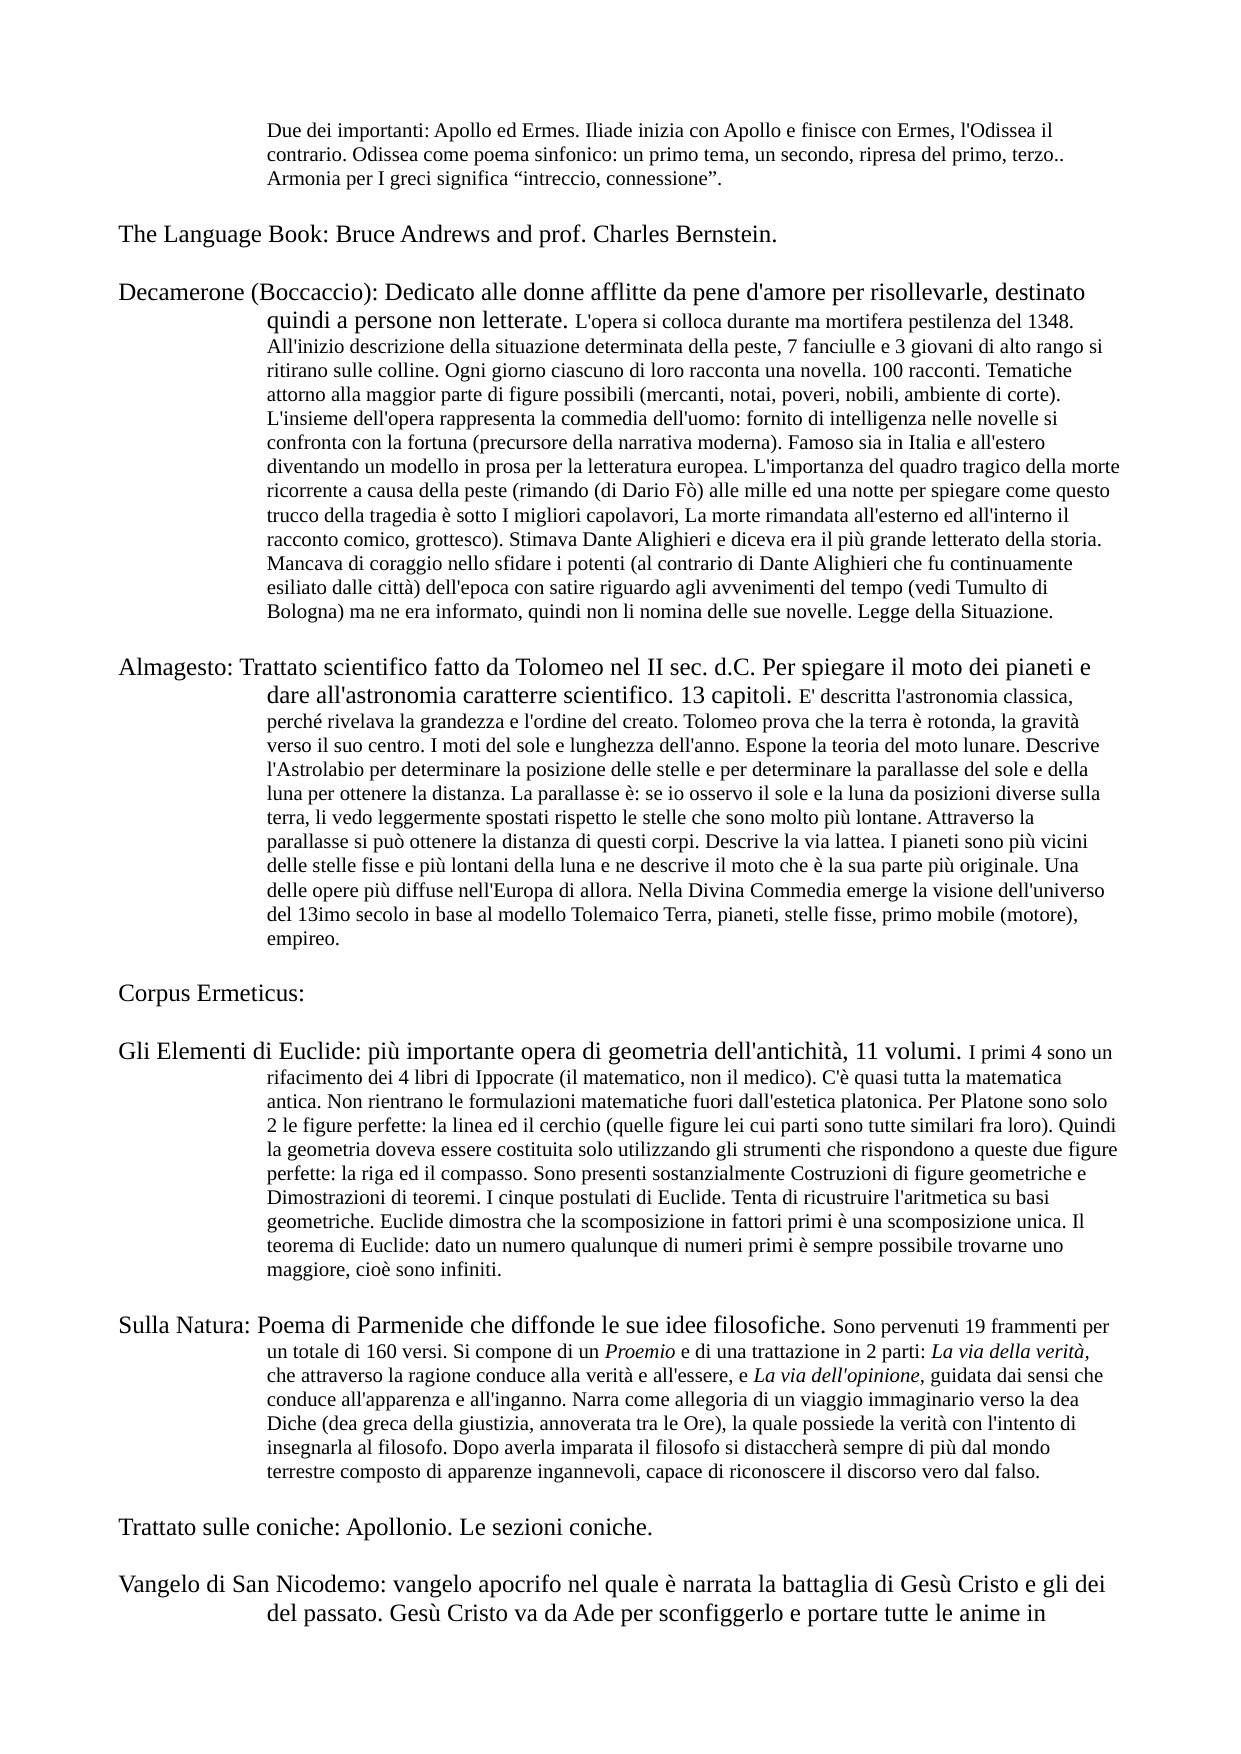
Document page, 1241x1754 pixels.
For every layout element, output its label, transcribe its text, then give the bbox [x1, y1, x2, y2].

text Trattato sulle coniche: Apollonio. Le sezioni coniche. [118, 1512, 1122, 1541]
text Gli Elementi di Euclide: più importante opera di geometria dell'antichità, 11 volumi. I primi 4 sono un rifacimento dei 4 libri di Ippocrate (il matematico, non il medico). C'è quasi tutta la matematica antica. Non rientrano le formulazioni matematiche fuori dall'estetica platonica. Per Platone sono solo 2 le figure perfette: la linea ed il cerchio (quelle figure lei cui parti sono tutte similari fra loro). Quindi la geometria doveva essere costituita solo utilizzando gli strumenti che rispondono a queste due figure perfette: la riga ed il compasso. Sono presenti sostanzialmente Costruzioni di figure geometriche e Dimostrazioni di teoremi. I cinque postulati di Euclide. Tenta di ricustruire l'aritmetica su basi geometriche. Euclide dimostra che la scomposizione in fattori primi è una scomposizione unica. Il teorema di Euclide: dato un numero qualunque di numeri primi è sempre possibile trovarne uno maggiore, cioè sono infiniti. [118, 1036, 1122, 1281]
text Almagesto: Trattato scientifico fatto da Tolomeo nel II sec. d.C. Per spiegare il moto dei pianeti e dare all'astronomia caratterre scientifico. 13 capitoli. E' descritta l'astronomia classica, perché rivelava la grandezza e l'ordine del creato. Tolomeo prova che la terra è rotonda, la gravità verso il suo centro. I moti del sole e lunghezza dell'anno. Espone la teoria del moto lunare. Descrive l'Astrolabio per determinare la posizione delle stelle e per determinare la parallasse del sole e della luna per ottenere la distanza. La parallasse è: se io osservo il sole e la luna da posizioni diverse sulla terra, li vedo leggermente spostati rispetto le stelle che sono molto più lontane. Attraverso la parallasse si può ottenere la distanza di questi corpi. Descrive la via lattea. I pianeti sono più vicini delle stelle fisse e più lontani della luna e ne descrive il moto che è la sua parte più originale. Una delle opere più diffuse nell'Europa di allora. Nella Divina Commedia emerge la visione dell'universo del 13imo secolo in base al modello Tolemaico Terra, pianeti, stelle fisse, primo mobile (motore), empireo. [118, 652, 1122, 950]
text Corpus Ermeticus: [118, 978, 1122, 1007]
text Decamerone (Boccaccio): Dedicato alle donne afflitte da pene d'amore per risollevarle, destinato quindi a persone non letterate. L'opera si colloca durante ma mortifera pestilenza del 1348. All'inizio descrizione della situazione determinata della peste, 7 fanciulle e 3 giovani di alto rango si ritirano sulle colline. Ogni giorno ciascuno di loro racconta una novella. 100 racconti. Tematiche attorno alla maggior parte di figure possibili (mercanti, notai, poveri, nobili, ambiente di corte). L'insieme dell'opera rappresenta la commedia dell'uomo: fornito di intelligenza nelle novelle si confronta con la fortuna (precursore della narrativa moderna). Famoso sia in Italia e all'estero diventando un modello in prosa per la letteratura europea. L'importanza del quadro tragico della morte ricorrente a causa della peste (rimando (di Dario Fò) alle mille ed una notte per spiegare come questo trucco della tragedia è sotto I migliori capolavori, La morte rimandata all'esterno ed all'interno il racconto comico, grottesco). Stimava Dante Alighieri e diceva era il più grande letterato della storia. Mancava di coraggio nello sfidare i potenti (al contrario di Dante Alighieri che fu continuamente esiliato dalle città) dell'epoca con satire riguardo agli avvenimenti del tempo (vedi Tumulto di Bologna) ma ne era informato, quindi non li nomina delle sue novelle. Legge della Situazione. [118, 277, 1122, 623]
text Sulla Natura: Poema di Parmenide che diffonde le sue idee filosofiche. Sono pervenuti 19 frammenti per un totale di 160 versi. Si compone di un Proemio e di una trattazione in 2 parti: La via della verità, che attraverso la ragione conduce alla verità e all'essere, e La via dell'opinione, guidata dai sensi che conduce all'apparenza e all'inganno. Narra come allegoria di un viaggio immaginario verso la dea Diche (dea greca della giustizia, annoverata tra le Ore), la quale possiede la verità con l'intento di insegnarla al filosofo. Dopo averla imparata il filosofo si distaccherà sempre di più dal mondo terrestre composto di apparenze ingannevoli, capace di riconoscere il discorso vero dal falso. [118, 1310, 1122, 1483]
text Vangelo di San Nicodemo: vangelo apocrifo nel quale è narrata la battaglia di Gesù Cristo e gli dei del passato. Gesù Cristo va da Ade per sconfiggerlo e portare tutte le anime in [118, 1569, 1122, 1627]
text Due dei importanti: Apollo ed Ermes. Iliade inizia con Apollo e finisce con Ermes, l'Odissea il contrario. Odissea come poema sinfonico: un primo tema, un secondo, ripresa del primo, terzo.. Armonia per I greci significa “intreccio, connessione”. [265, 118, 1122, 190]
text The Language Book: Bruce Andrews and prof. Charles Bernstein. [118, 219, 1122, 248]
